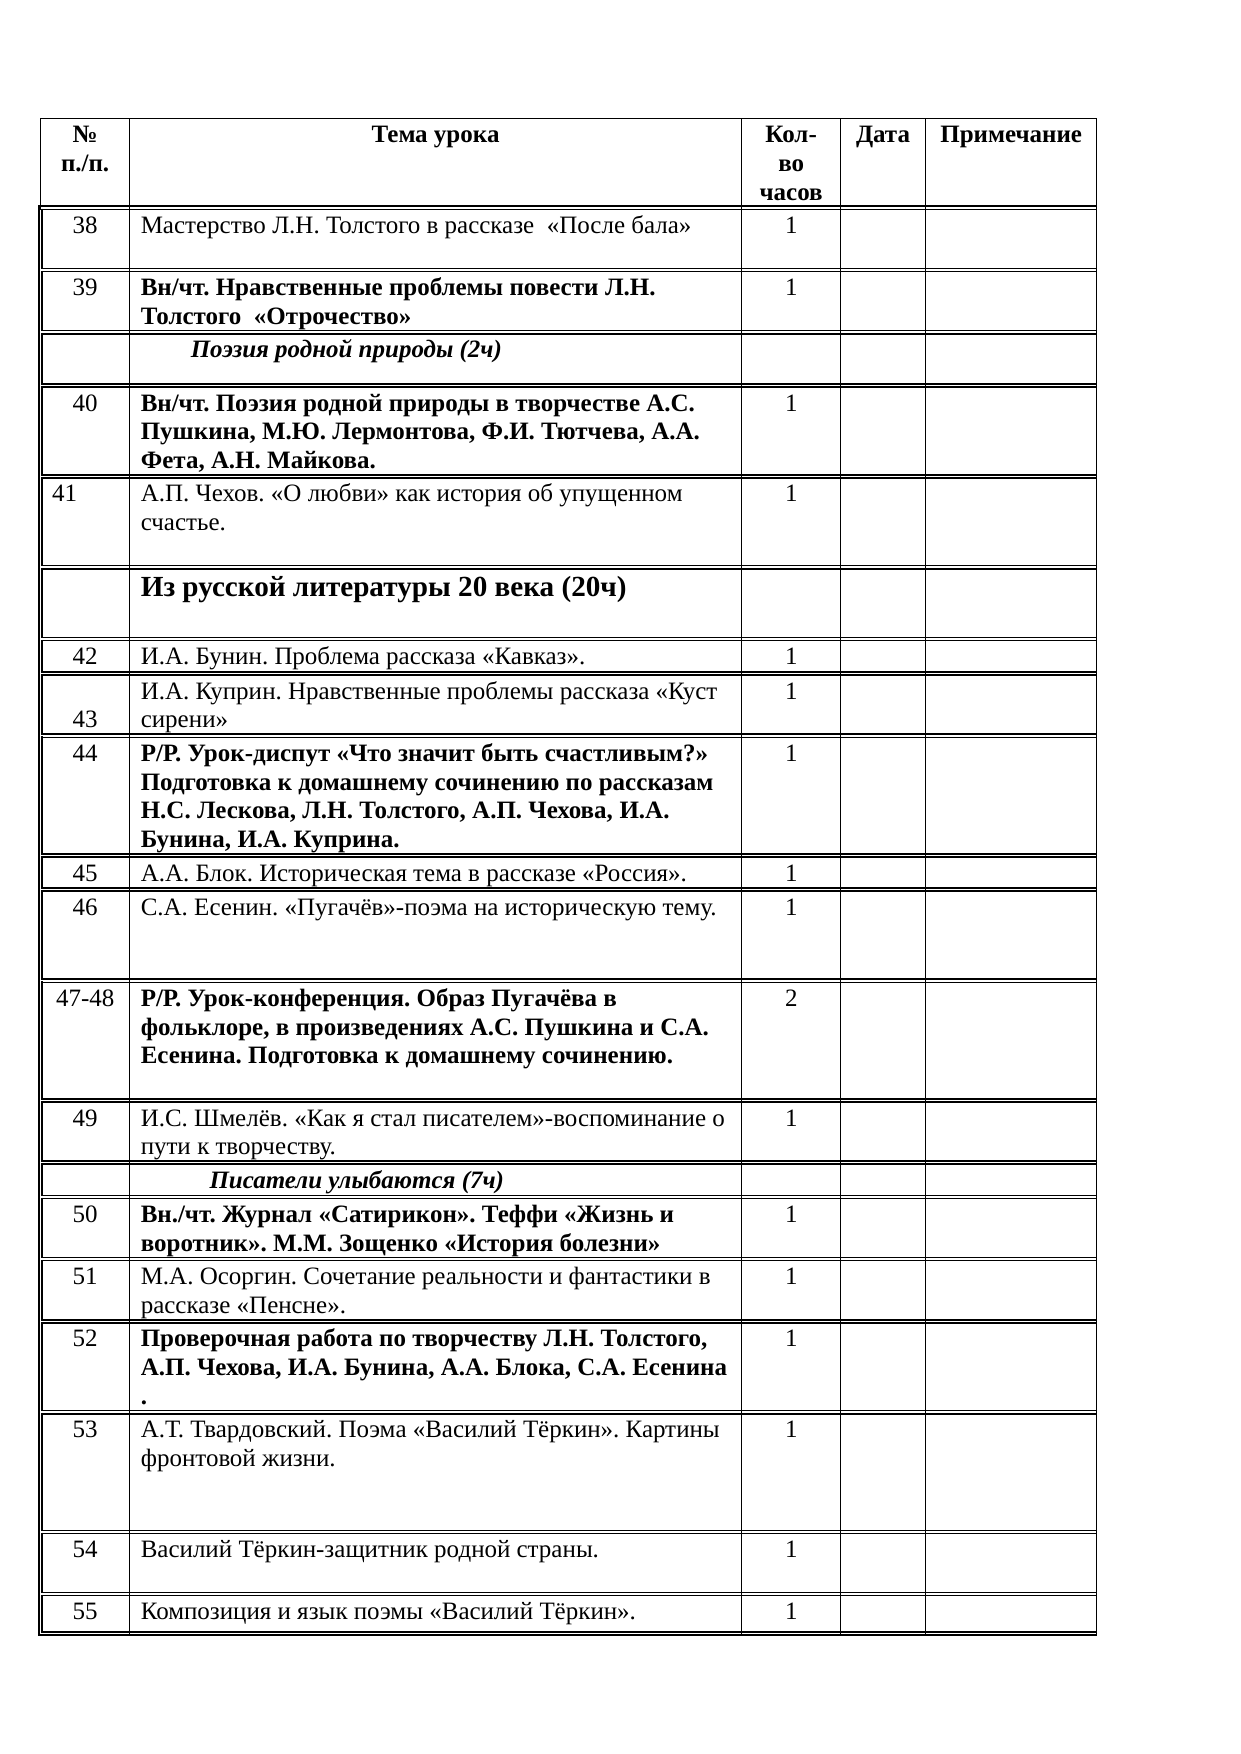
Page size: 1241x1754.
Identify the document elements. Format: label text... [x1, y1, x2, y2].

table_cell 41 [43, 479, 129, 565]
table_cell 1 [742, 858, 840, 887]
table_cell [841, 1199, 925, 1257]
table_header Тема урока [130, 119, 741, 205]
table_cell 53 [43, 1415, 129, 1529]
table_cell Р/Р. Урок-конференция. Образ Пугачёва в фольклоре, в произведениях А.С. Пушкина и С.А. Есенина. Подготовка к домашнему сочинению. [130, 983, 741, 1098]
table_cell [926, 1165, 1096, 1194]
table_cell [841, 570, 925, 637]
table_cell 1 [742, 388, 840, 474]
table_cell 1 [742, 1415, 840, 1529]
table_cell М.А. Осоргин. Сочетание реальности и фантастики в рассказе «Пенсне». [130, 1261, 741, 1319]
table_cell [742, 335, 840, 383]
table_cell Василий Тёркин-защитник родной страны. [130, 1534, 741, 1592]
table_cell 49 [43, 1103, 129, 1160]
table_cell [926, 1324, 1096, 1410]
table_header Примечание [926, 119, 1096, 205]
table_cell [841, 983, 925, 1098]
table_cell [926, 1261, 1096, 1319]
table_cell 52 [43, 1324, 129, 1410]
table_cell [926, 892, 1096, 978]
table_cell [841, 1165, 925, 1194]
table_cell Р/Р. Урок-диспут «Что значит быть счастливым?» Подготовка к домашнему сочинению по рассказам Н.С. Лескова, Л.Н. Толстого, А.П. Чехова, И.А. Бунина, И.А. Куприна. [130, 738, 741, 853]
table_cell [43, 335, 129, 383]
table_cell А.П. Чехов. «О любви» как история об упущенном счастье. [130, 479, 741, 565]
table_cell [926, 210, 1096, 268]
table_cell [43, 1165, 129, 1194]
table_cell [926, 1199, 1096, 1257]
table_cell А.Т. Твардовский. Поэма «Василий Тёркин». Картины фронтовой жизни. [130, 1415, 741, 1529]
table_cell [926, 272, 1096, 330]
table_cell 1 [742, 210, 840, 268]
table_cell 51 [43, 1261, 129, 1319]
table_cell 50 [43, 1199, 129, 1257]
table_cell 1 [742, 1103, 840, 1160]
table_cell 1 [742, 1199, 840, 1257]
table_cell [926, 1103, 1096, 1160]
table_cell 46 [43, 892, 129, 978]
table_cell 2 [742, 983, 840, 1098]
table_cell [926, 676, 1096, 733]
table_cell [926, 738, 1096, 853]
table_cell 45 [43, 858, 129, 887]
table_cell Писатели улыбаются (7ч) [130, 1165, 741, 1194]
table_cell 43 [43, 676, 129, 733]
table_cell Мастерство Л.Н. Толстого в рассказе «После бала» [130, 210, 741, 268]
table_cell 40 [43, 388, 129, 474]
table_cell 1 [742, 1596, 840, 1631]
table_cell [926, 335, 1096, 383]
table_cell [926, 479, 1096, 565]
table_cell [841, 676, 925, 733]
table_cell [841, 1596, 925, 1631]
table_cell [841, 641, 925, 671]
table_cell [926, 570, 1096, 637]
table_header Дата [841, 119, 925, 205]
table_cell 54 [43, 1534, 129, 1592]
table_cell 55 [43, 1596, 129, 1631]
table_cell [926, 1534, 1096, 1592]
table_cell 1 [742, 676, 840, 733]
table_cell [841, 210, 925, 268]
table_cell [841, 1103, 925, 1160]
table_cell 1 [742, 1324, 840, 1410]
table_cell [841, 1415, 925, 1529]
table_cell 47-48 [43, 983, 129, 1098]
table_cell [841, 1534, 925, 1592]
table_cell 39 [43, 272, 129, 330]
table_cell Вн/чт. Поэзия родной природы в творчестве А.С. Пушкина, М.Ю. Лермонтова, Ф.И. Тютчева, А.А. Фета, А.Н. Майкова. [130, 388, 741, 474]
table_cell [841, 479, 925, 565]
table_cell 44 [43, 738, 129, 853]
table_cell [742, 570, 840, 637]
table_cell [841, 388, 925, 474]
table_cell [926, 983, 1096, 1098]
table_cell Из русской литературы 20 века (20ч) [130, 570, 741, 637]
table_cell 1 [742, 641, 840, 671]
table_cell [43, 570, 129, 637]
table_cell [926, 388, 1096, 474]
table_cell Поэзия родной природы (2ч) [130, 335, 741, 383]
table_cell [841, 892, 925, 978]
table_cell 1 [742, 1261, 840, 1319]
table_cell [841, 858, 925, 887]
table_header Кол-во часов [742, 119, 840, 205]
table_cell [926, 641, 1096, 671]
table_cell Композиция и язык поэмы «Василий Тёркин». [130, 1596, 741, 1631]
table_cell 38 [43, 210, 129, 268]
table_cell И.С. Шмелёв. «Как я стал писателем»-воспоминание о пути к творчеству. [130, 1103, 741, 1160]
table_cell С.А. Есенин. «Пугачёв»-поэма на историческую тему. [130, 892, 741, 978]
table_cell И.А. Бунин. Проблема рассказа «Кавказ». [130, 641, 741, 671]
table_cell 1 [742, 479, 840, 565]
table_cell 1 [742, 272, 840, 330]
table_cell [841, 738, 925, 853]
table_cell [841, 272, 925, 330]
table_cell 1 [742, 738, 840, 853]
table_cell [926, 858, 1096, 887]
table_cell [742, 1165, 840, 1194]
table_header № п./п. [41, 119, 129, 205]
table_cell 42 [43, 641, 129, 671]
table_cell А.А. Блок. Историческая тема в рассказе «Россия». [130, 858, 741, 887]
table_cell И.А. Куприн. Нравственные проблемы рассказа «Куст сирени» [130, 676, 741, 733]
table_cell [841, 1324, 925, 1410]
table_cell [841, 1261, 925, 1319]
table_cell [926, 1415, 1096, 1529]
table_cell [926, 1596, 1096, 1631]
table_cell 1 [742, 892, 840, 978]
table_cell Вн/чт. Нравственные проблемы повести Л.Н. Толстого «Отрочество» [130, 272, 741, 330]
table_cell Вн./чт. Журнал «Сатирикон». Теффи «Жизнь и воротник». М.М. Зощенко «История болезни» [130, 1199, 741, 1257]
table_cell [841, 335, 925, 383]
table_cell 1 [742, 1534, 840, 1592]
table_cell Проверочная работа по творчеству Л.Н. Толстого, А.П. Чехова, И.А. Бунина, А.А. Блока, С.А. Есенина . [130, 1324, 741, 1410]
